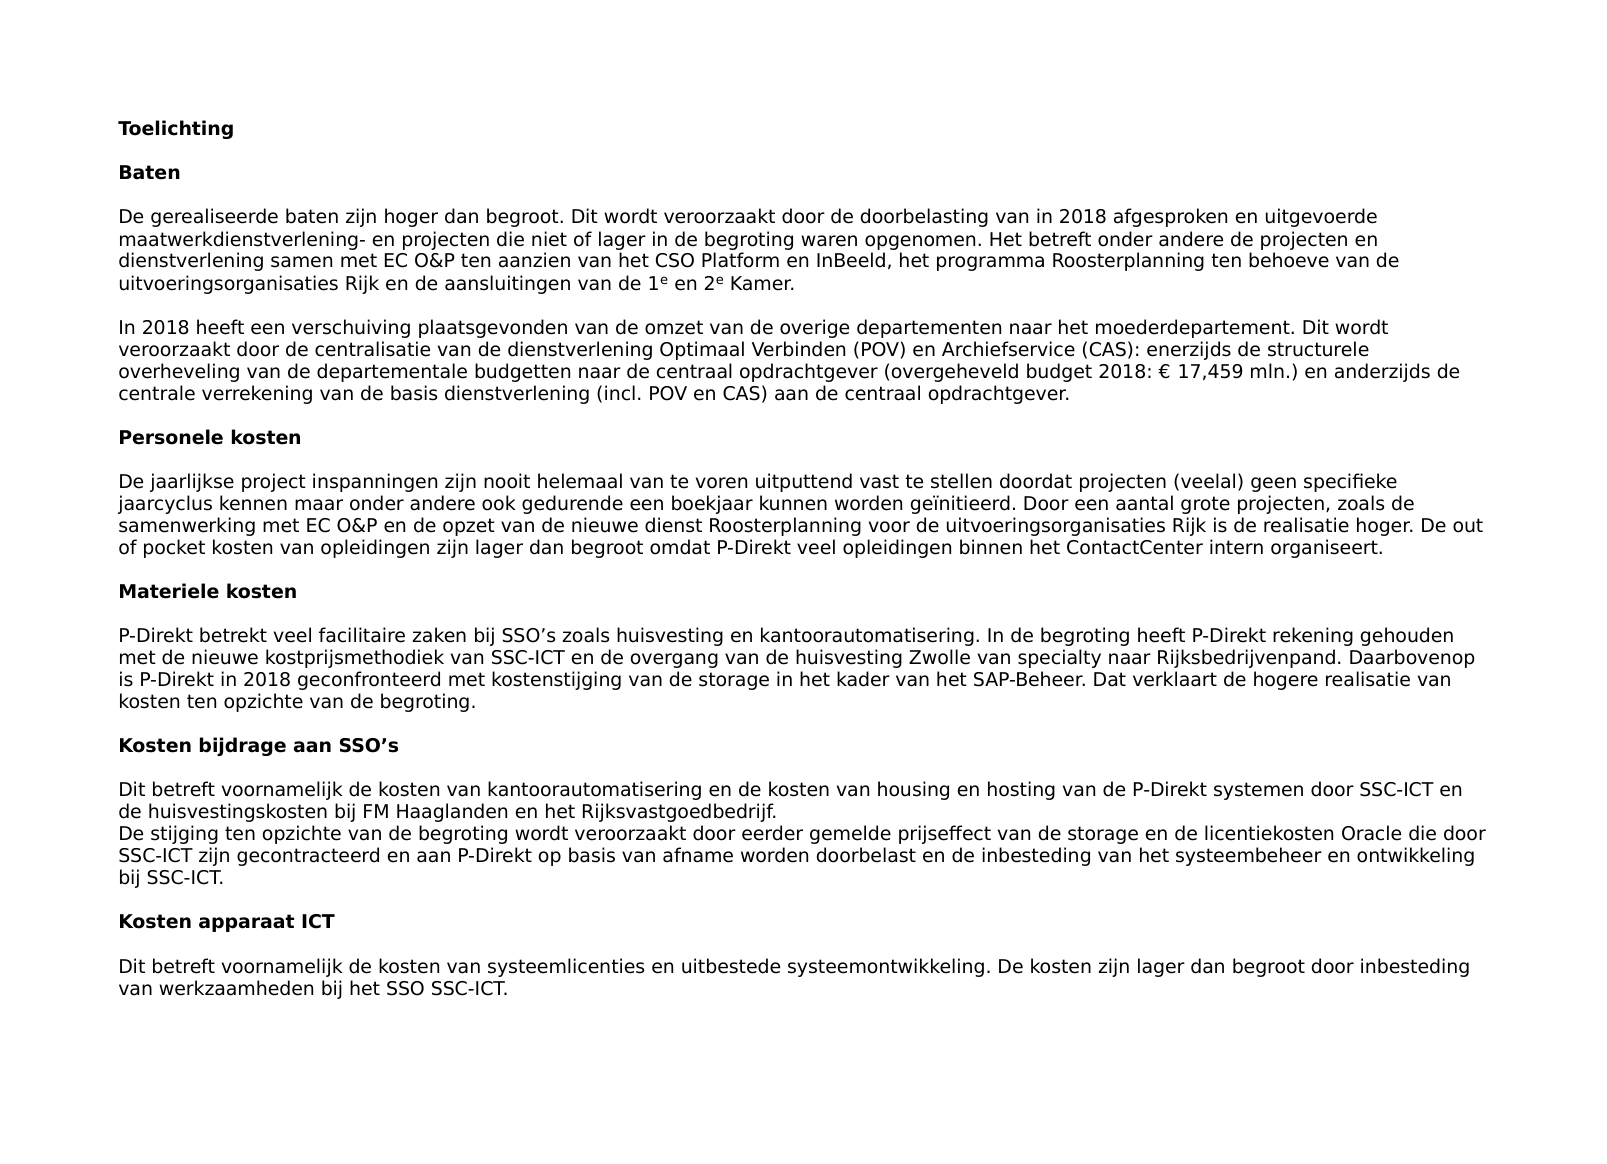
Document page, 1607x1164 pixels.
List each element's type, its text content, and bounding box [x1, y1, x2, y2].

subtitle Toelichting [118, 118, 1488, 140]
text P-Direkt betrekt veel facilitaire zaken bij SSO’s zoals huisvesting en kantoorautomatisering. In de begroting heeft P-Direkt rekening gehouden met de nieuwe kostprijsmethodiek van SSC-ICT en de overgang van de huisvesting Zwolle van specialty naar Rijksbedrijvenpand. Daarbovenop is P-Direkt in 2018 geconfronteerd met kostenstijging van de storage in het kader van het SAP-Beheer. Dat verklaart de hogere realisatie van kosten ten opzichte van de begroting. [118, 625, 1488, 713]
text In 2018 heeft een verschuiving plaatsgevonden van de omzet van de overige departementen naar het moederdepartement. Dit wordt veroorzaakt door de centralisatie van de dienstverlening Optimaal Verbinden (POV) en Archiefservice (CAS): enerzijds de structurele overheveling van de departementale budgetten naar de centraal opdrachtgever (overgeheveld budget 2018: € 17,459 mln.) en anderzijds de centrale verrekening van de basis dienstverlening (incl. POV en CAS) aan de centraal opdrachtgever. [118, 317, 1488, 404]
subtitle Baten [118, 162, 1488, 184]
text De jaarlijkse project inspanningen zijn nooit helemaal van te voren uitputtend vast te stellen doordat projecten (veelal) geen specifieke jaarcyclus kennen maar onder andere ook gedurende een boekjaar kunnen worden geïnitieerd. Door een aantal grote projecten, zoals de samenwerking met EC O&P en de opzet van de nieuwe dienst Roosterplanning voor de uitvoeringsorganisaties Rijk is de realisatie hoger. De out of pocket kosten van opleidingen zijn lager dan begroot omdat P-Direkt veel opleidingen binnen het ContactCenter intern organiseert. [118, 471, 1488, 559]
text Dit betreft voornamelijk de kosten van kantoorautomatisering en de kosten van housing en hosting van de P-Direkt systemen door SSC-ICT en de huisvestingskosten bij FM Haaglanden en het Rijksvastgoedbedrijf. [118, 779, 1488, 823]
text De stijging ten opzichte van de begroting wordt veroorzaakt door eerder gemelde prijseffect van de storage en de licentiekosten Oracle die door SSC-ICT zijn gecontracteerd en aan P-Direkt op basis van afname worden doorbelast en de inbesteding van het systeembeheer en ontwikkeling bij SSC-ICT. [118, 823, 1488, 889]
text Dit betreft voornamelijk de kosten van systeemlicenties en uitbestede systeemontwikkeling. De kosten zijn lager dan begroot door inbesteding van werkzaamheden bij het SSO SSC-ICT. [118, 956, 1488, 999]
text De gerealiseerde baten zijn hoger dan begroot. Dit wordt veroorzaakt door de doorbelasting van in 2018 afgesproken en uitgevoerde maatwerkdienstverlening- en projecten die niet of lager in de begroting waren opgenomen. Het betreft onder andere de projecten en dienstverlening samen met EC O&P ten aanzien van het CSO Platform en InBeeld, het programma Roosterplanning ten behoeve van de uitvoeringsorganisaties Rijk en de aansluitingen van de 1e en 2e Kamer. [118, 206, 1488, 294]
subtitle Kosten apparaat ICT [118, 911, 1488, 933]
subtitle Kosten bijdrage aan SSO’s [118, 735, 1488, 757]
subtitle Materiele kosten [118, 581, 1488, 603]
subtitle Personele kosten [118, 427, 1488, 449]
